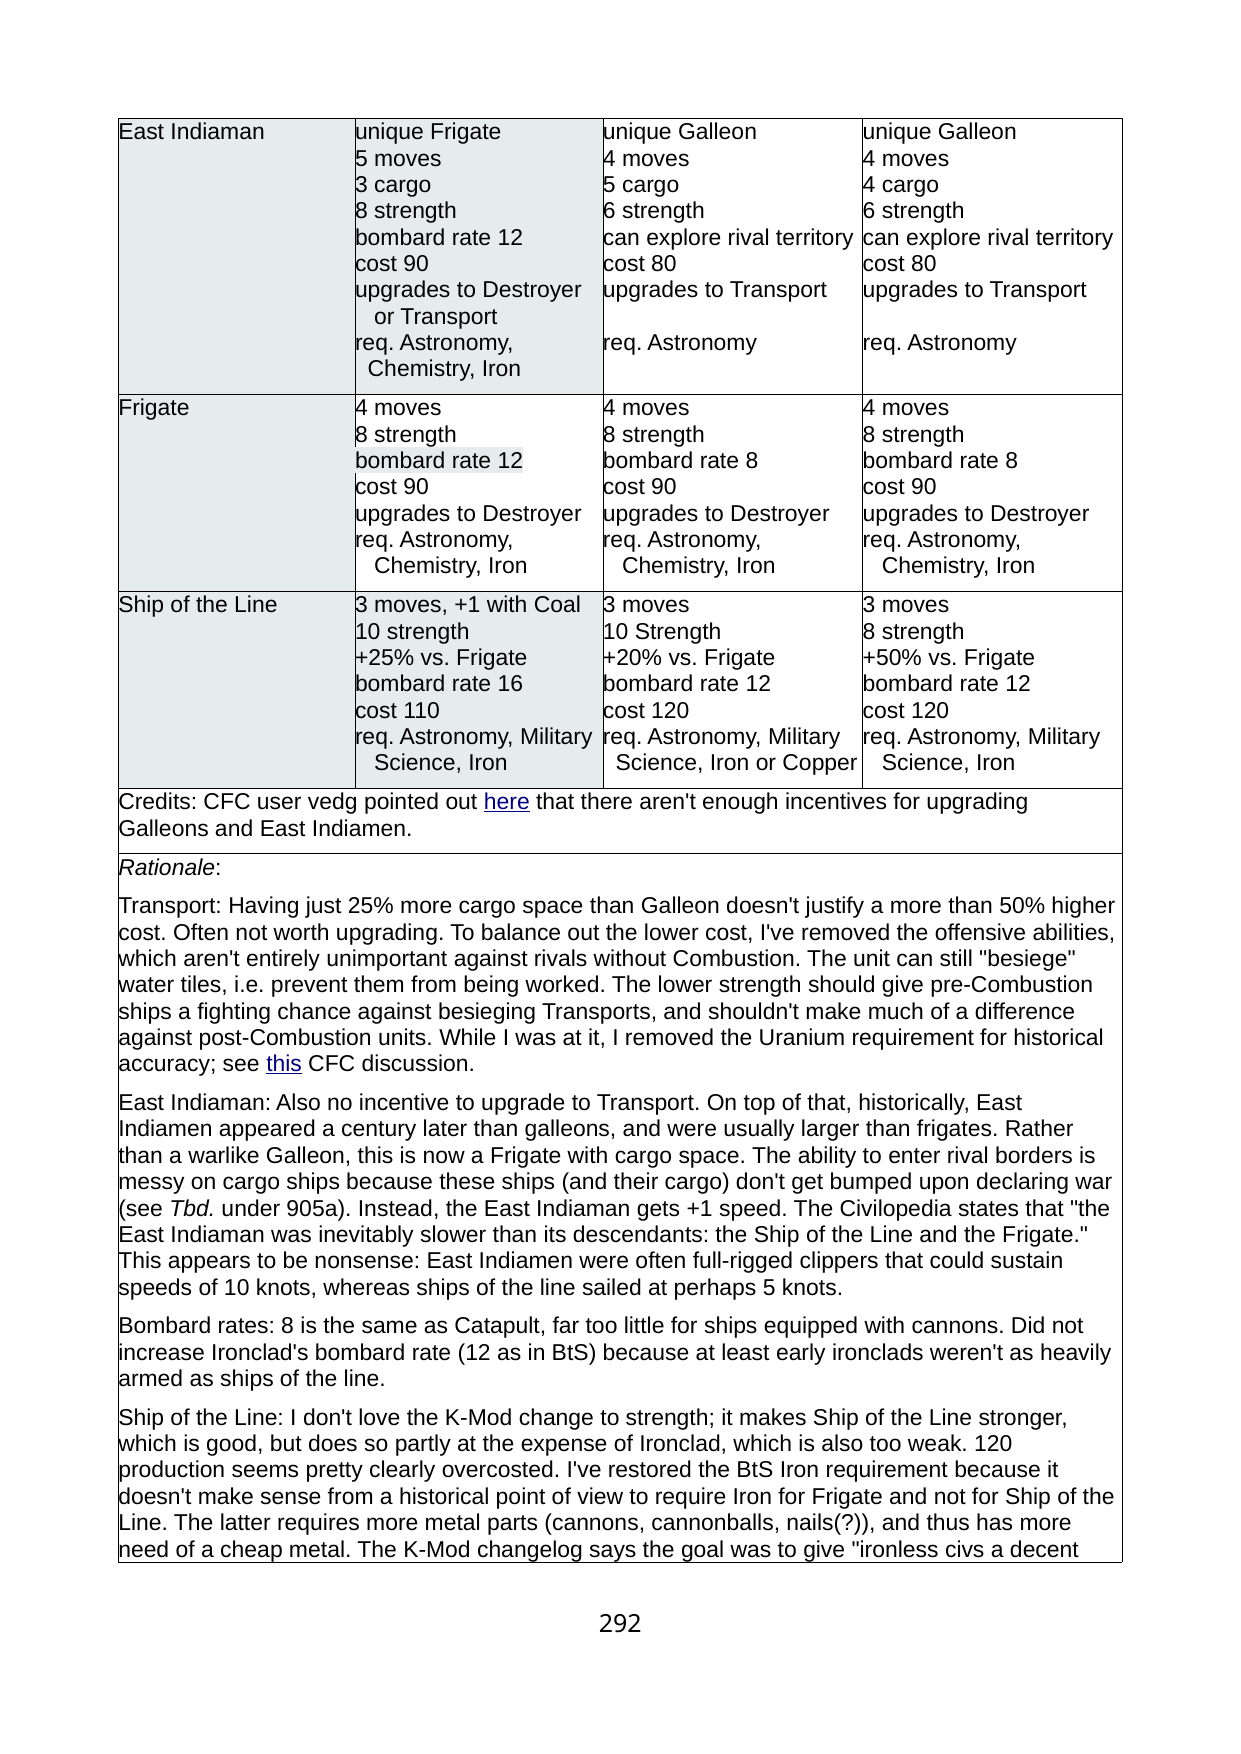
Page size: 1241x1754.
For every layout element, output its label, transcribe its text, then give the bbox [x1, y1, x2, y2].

table_cell 3 moves, +1 with Coal 10 strength +25% vs. Frigate bombard rate 16 cost 110 req. Astronomy, Military Science, Iron [356, 592, 603, 788]
table_cell 4 moves 8 strength bombard rate 12 cost 90 upgrades to Destroyer req. Astronomy, Chemistry, Iron [356, 395, 603, 591]
table_cell Frigate [119, 395, 355, 591]
table_cell 4 moves 8 strength bombard rate 8 cost 90 upgrades to Destroyer req. Astronomy, Chemistry, Iron [863, 395, 1122, 591]
table_cell 3 moves 10 Strength +20% vs. Frigate bombard rate 12 cost 120 req. Astronomy, Military Science, Iron or Copper [604, 592, 862, 788]
table_cell 4 moves 8 strength bombard rate 8 cost 90 upgrades to Destroyer req. Astronomy, Chemistry, Iron [604, 395, 862, 591]
table_cell Rationale: Transport: Having just 25% more cargo space than Galleon doesn't justify a more than 50% higher cost. Often not worth upgrading. To balance out the lower cost, I've removed the offensive abilities, which aren't entirely unimportant against rivals without Combustion. The unit can still "besiege" water tiles, i.e. prevent them from being worked. The lower strength should give pre-Combustion ships a fighting chance against besieging Transports, and shouldn't make much of a difference against post-Combustion units. While I was at it, I removed the Uranium requirement for historical accuracy; see this CFC discussion. East Indiaman: Also no incentive to upgrade to Transport. On top of that, historically, East Indiamen appeared a century later than galleons, and were usually larger than frigates. Rather than a warlike Galleon, this is now a Frigate with cargo space. The ability to enter rival borders is messy on cargo ships because these ships (and their cargo) don't get bumped upon declaring war (see Tbd. under 905a). Instead, the East Indiaman gets +1 speed. The Civilopedia states that "the East Indiaman was inevitably slower than its descendants: the Ship of the Line and the Frigate." This appears to be nonsense: East Indiamen were often full-rigged clippers that could sustain speeds of 10 knots, whereas ships of the line sailed at perhaps 5 knots. Bombard rates: 8 is the same as Catapult, far too little for ships equipped with cannons. Did not increase Ironclad's bombard rate (12 as in BtS) because at least early ironclads weren't as heavily armed as ships of the line. Ship of the Line: I don't love the K-Mod change to strength; it makes Ship of the Line stronger, which is good, but does so partly at the expense of Ironclad, which is also too weak. 120 production seems pretty clearly overcosted. I've restored the BtS Iron requirement because it doesn't make sense from a historical point of view to require Iron for Frigate and not for Ship of the Line. The latter requires more metal parts (cannons, cannonballs, nails(?)), and thus has more need of a cheap metal. The K-Mod changelog says the goal was to give "ironless civs a decent [119, 854, 1122, 1562]
table_cell 3 moves 8 strength +50% vs. Frigate bombard rate 12 cost 120 req. Astronomy, Military Science, Iron [863, 592, 1122, 788]
table_cell Credits: CFC user vedg pointed out here that there aren't enough incentives for upgrading Galleons and East Indiamen. [119, 789, 1122, 853]
table_cell unique Frigate 5 moves 3 cargo 8 strength bombard rate 12 cost 90 upgrades to Destroyer or Transport req. Astronomy, Chemistry, Iron [356, 119, 603, 394]
table_cell East Indiaman [119, 119, 355, 394]
table_cell unique Galleon 4 moves 4 cargo 6 strength can explore rival territory cost 80 upgrades to Transport req. Astronomy [863, 119, 1122, 394]
table_cell unique Galleon 4 moves 5 cargo 6 strength can explore rival territory cost 80 upgrades to Transport req. Astronomy [604, 119, 862, 394]
table_cell Ship of the Line [119, 592, 355, 788]
